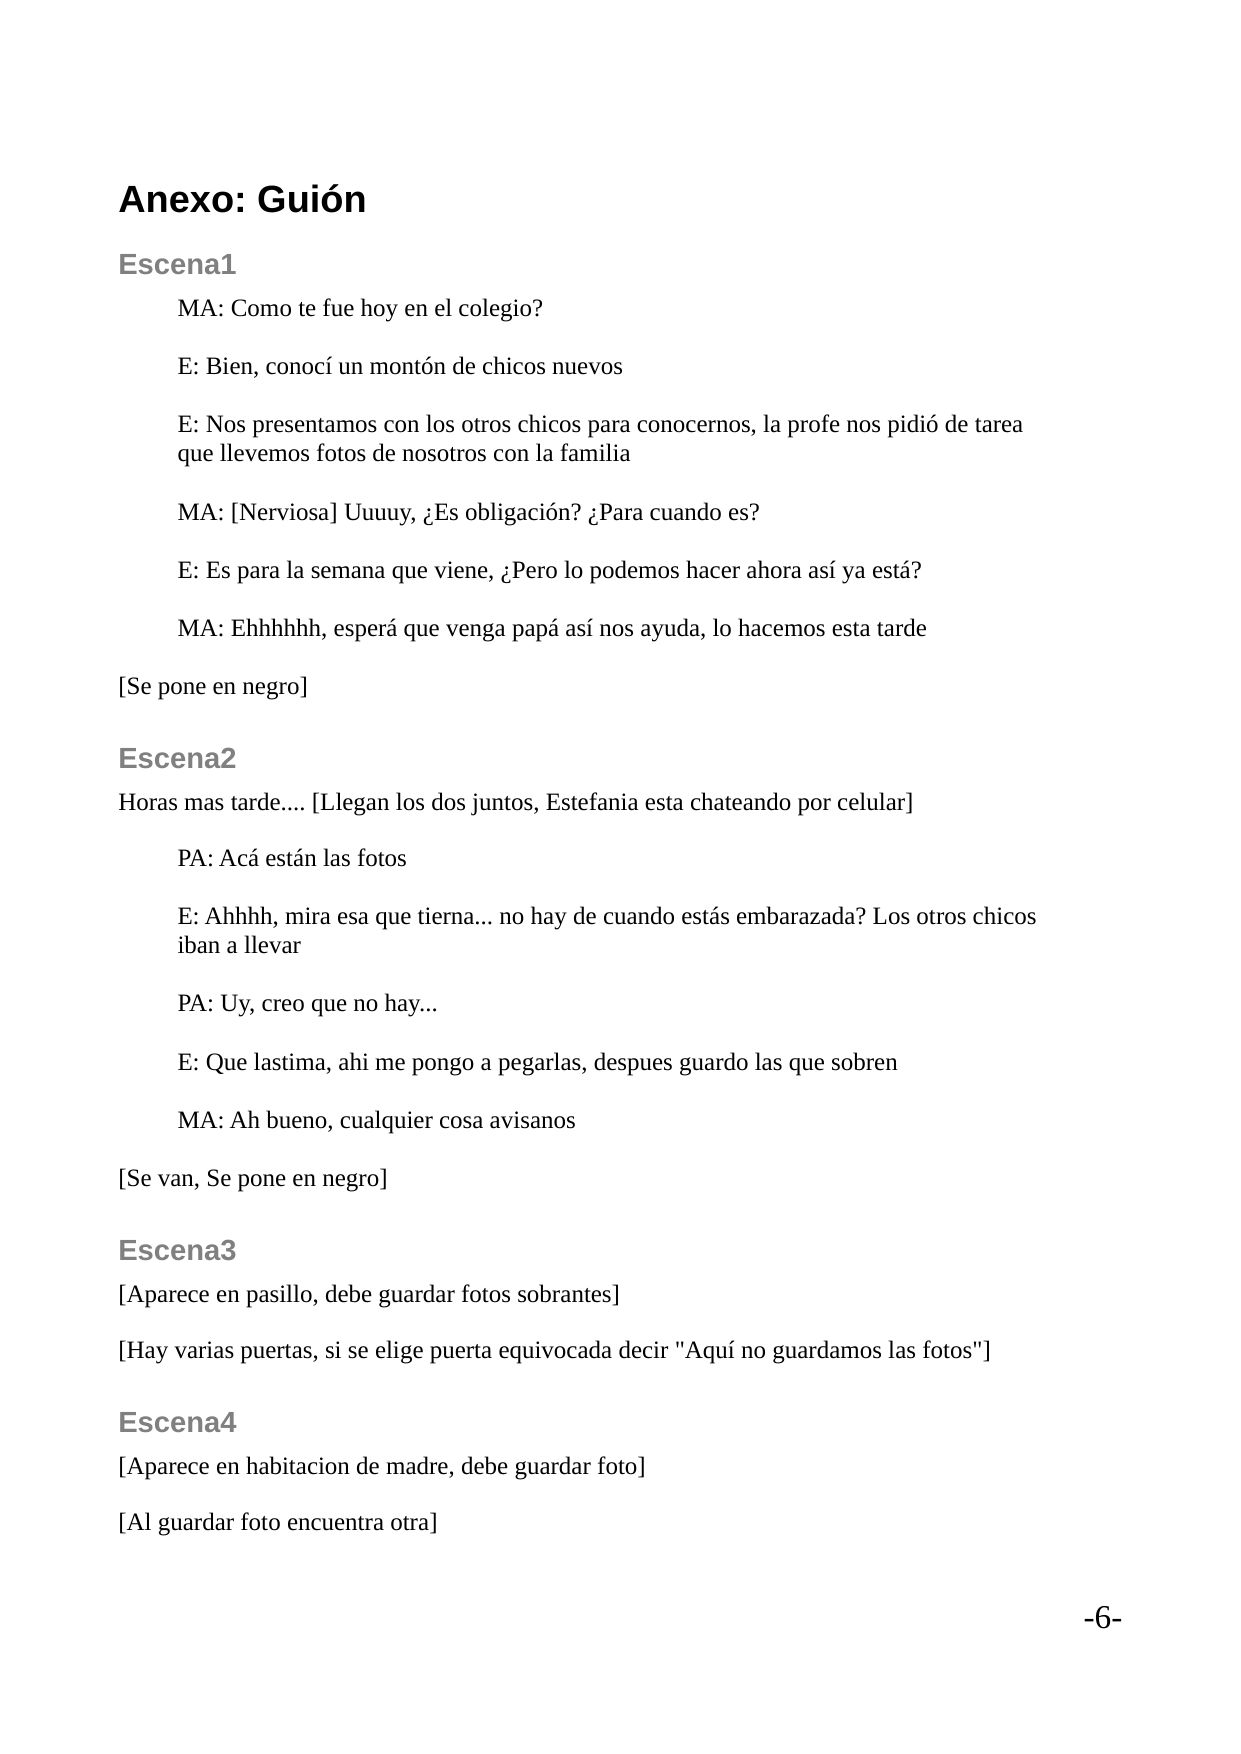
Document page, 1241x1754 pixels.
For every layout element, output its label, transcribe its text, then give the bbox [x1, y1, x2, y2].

text E: Nos presentamos con los otros chicos para conocernos, la profe nos pidió de tarea que llevemos fotos de nosotros con la familia [177, 409, 1063, 467]
text MA: [Nerviosa] Uuuuy, ¿Es obligación? ¿Para cuando es? [177, 497, 1063, 525]
text [Se van, Se pone en negro] [118, 1163, 1122, 1192]
text Horas mas tarde.... [Llegan los dos juntos, Estefania esta chateando por celular] [118, 787, 1122, 816]
subtitle Escena4 [118, 1405, 1122, 1439]
subtitle Escena3 [118, 1233, 1122, 1267]
text [Aparece en habitacion de madre, debe guardar foto] [118, 1451, 1122, 1480]
subtitle Escena2 [118, 741, 1122, 775]
text MA: Ehhhhhh, esperá que venga papá así nos ayuda, lo hacemos esta tarde [177, 613, 1063, 642]
text [Se pone en negro] [118, 671, 1122, 700]
text E: Es para la semana que viene, ¿Pero lo podemos hacer ahora así ya está? [177, 555, 1063, 583]
text PA: Uy, creo que no hay... [177, 988, 1063, 1017]
text E: Ahhhh, mira esa que tierna... no hay de cuando estás embarazada? Los otros chicos iban a llevar [177, 901, 1063, 959]
text E: Que lastima, ahi me pongo a pegarlas, despues guardo las que sobren [177, 1047, 1063, 1075]
text [Hay varias puertas, si se elige puerta equivocada decir "Aquí no guardamos las fotos"] [118, 1335, 1122, 1364]
text E: Bien, conocí un montón de chicos nuevos [177, 351, 1063, 380]
subtitle Escena1 [118, 247, 1122, 281]
text PA: Acá están las fotos [177, 843, 1063, 872]
text [Al guardar foto encuentra otra] [118, 1507, 1122, 1536]
text MA: Como te fue hoy en el colegio? [177, 293, 1063, 322]
text [Aparece en pasillo, debe guardar fotos sobrantes] [118, 1279, 1122, 1308]
text MA: Ah bueno, cualquier cosa avisanos [177, 1105, 1063, 1133]
subtitle Anexo: Guión [118, 176, 1122, 220]
